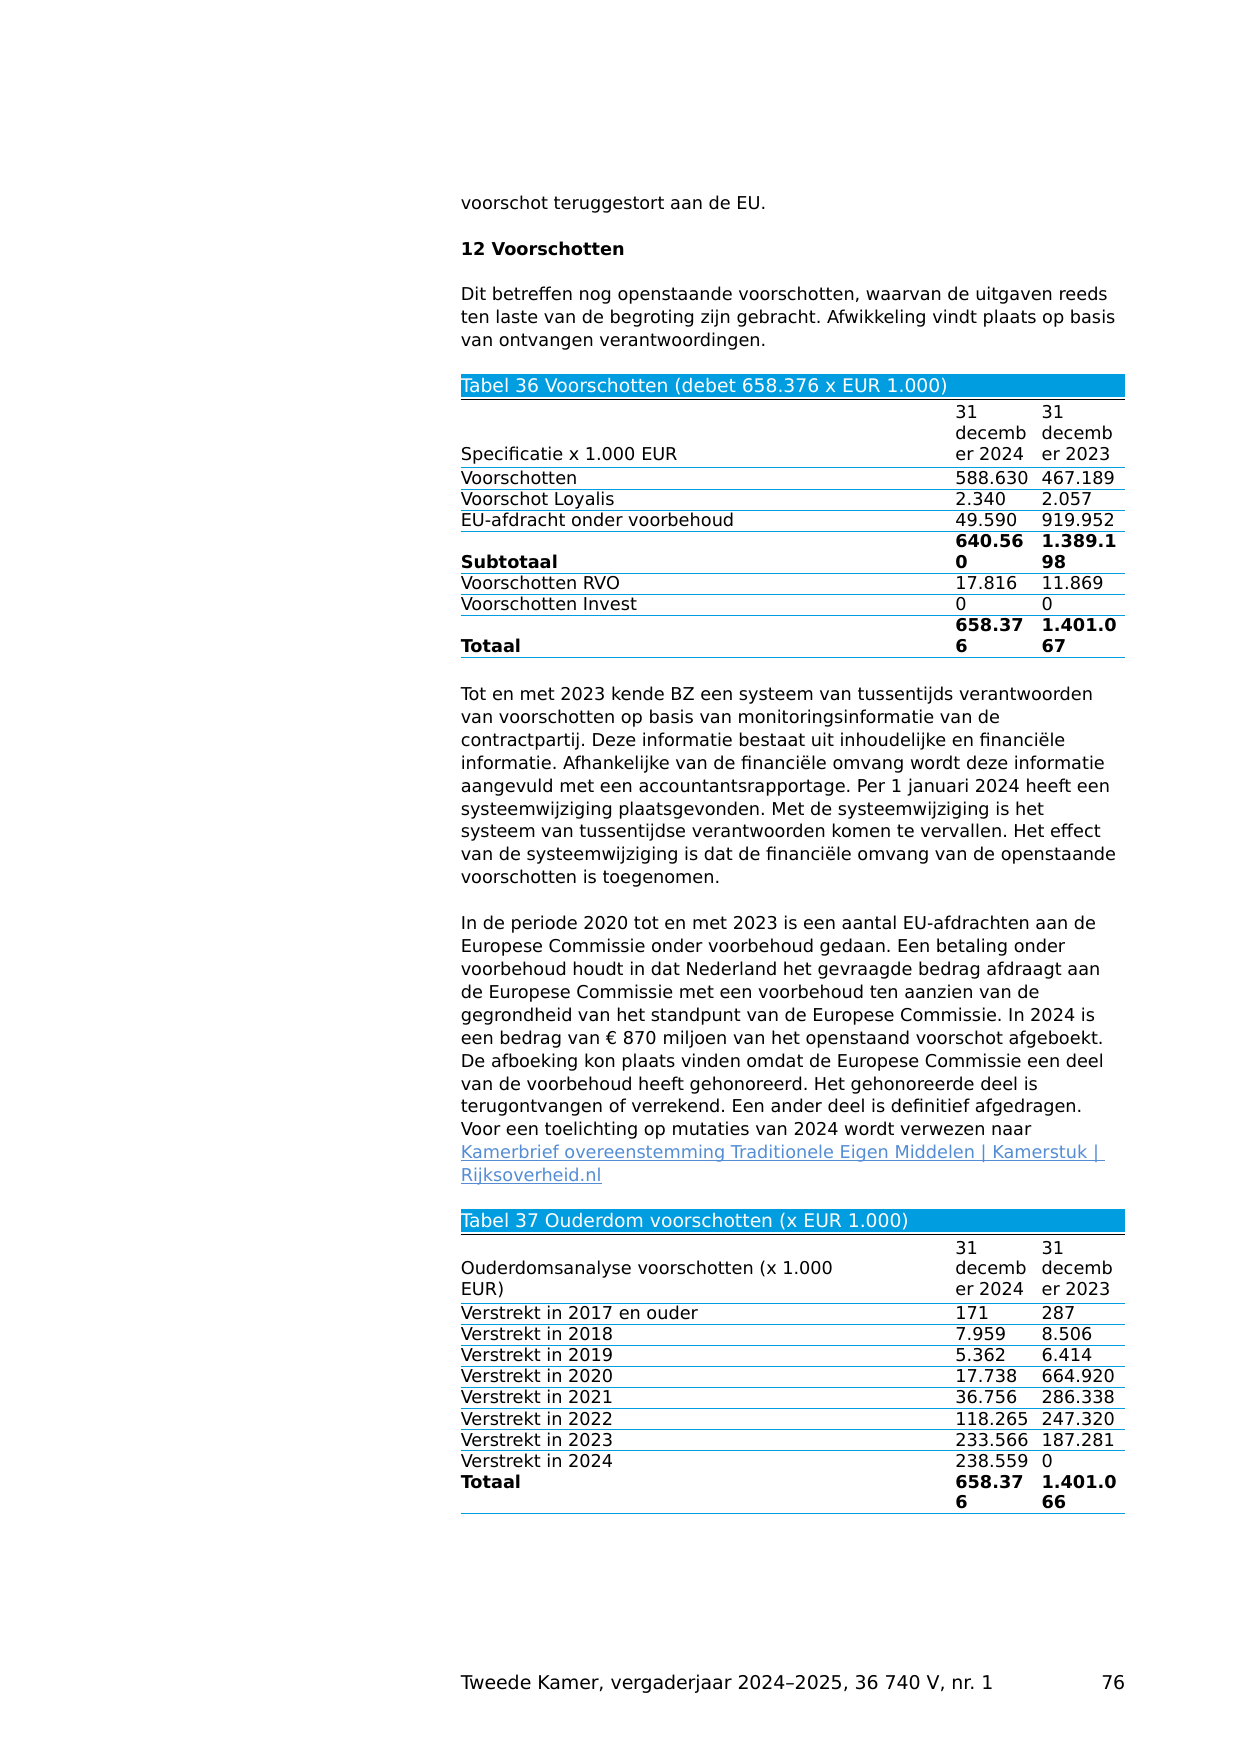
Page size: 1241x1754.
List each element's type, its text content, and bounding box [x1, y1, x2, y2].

table_cell Verstrekt in 2017 en ouder [461, 1304, 866, 1323]
text Dit betreffen nog openstaande voorschotten, waarvan de uitgaven reeds ten laste van de begroting zijn gebracht. Afwikkeling vindt plaats op basis van ontvangen verantwoordingen. [461, 282, 1125, 351]
table_cell 0 [1039, 595, 1125, 615]
text 12 Voorschotten [461, 237, 1125, 259]
table_cell 658.376 [952, 1472, 1038, 1513]
table_cell 1.401.066 [1039, 1472, 1125, 1513]
table_cell 0 [1039, 1451, 1125, 1472]
table_cell Voorschot Loyalis [461, 490, 952, 509]
table_cell Totaal [461, 1472, 866, 1513]
table_cell 17.816 [952, 574, 1038, 594]
table_cell [866, 1388, 952, 1408]
table_cell [866, 1472, 952, 1513]
table_cell 31 december 2024 [952, 400, 1038, 467]
table_cell 36.756 [952, 1388, 1038, 1408]
table_cell 5.362 [952, 1346, 1038, 1366]
table_cell 287 [1039, 1304, 1125, 1323]
table_cell Verstrekt in 2022 [461, 1409, 866, 1429]
text In de periode 2020 tot en met 2023 is een aantal EU-afdrachten aan de Europese Commissie onder voorbehoud gedaan. Een betaling onder voorbehoud houdt in dat Nederland het gevraagde bedrag afdraagt aan de Europese Commissie met een voorbehoud ten aanzien van de gegrondheid van het standpunt van de Europese Commissie. In 2024 is een bedrag van € 870 miljoen van het openstaand voorschot afgeboekt. De afboeking kon plaats vinden omdat de Europese Commissie een deel van de voorbehoud heeft gehonoreerd. Het gehonoreerde deel is terugontvangen of verrekend. Een ander deel is definitief afgedragen. Voor een toelichting op mutaties van 2024 wordt verwezen naar Kamerbrief overeenstemming Traditionele Eigen Middelen | Kamerstuk | Rijksoverheid.nl [461, 911, 1125, 1186]
table_cell Subtotaal [461, 532, 952, 572]
table_cell 664.920 [1039, 1367, 1125, 1387]
table_cell 233.566 [952, 1430, 1038, 1450]
table_cell [866, 1235, 952, 1302]
table_cell 1.389.198 [1039, 532, 1125, 572]
text voorschot teruggestort aan de EU. [461, 191, 1125, 214]
table_cell Verstrekt in 2018 [461, 1325, 866, 1345]
table_cell 17.738 [952, 1367, 1038, 1387]
table_cell [866, 1346, 952, 1366]
table_cell 2.340 [952, 490, 1038, 509]
table_cell 238.559 [952, 1451, 1038, 1472]
table_cell [866, 1367, 952, 1387]
table_cell 31 december 2024 [952, 1235, 1038, 1302]
table_cell 49.590 [952, 511, 1038, 531]
table_cell 171 [952, 1304, 1038, 1323]
table_cell Verstrekt in 2021 [461, 1388, 866, 1408]
table_cell EU-afdracht onder voorbehoud [461, 511, 952, 531]
table_cell Verstrekt in 2023 [461, 1430, 866, 1450]
table_cell 1.401.067 [1039, 616, 1125, 657]
table_cell [866, 1409, 952, 1429]
table_cell Ouderdomsanalyse voorschotten (x 1.000 EUR) [461, 1235, 866, 1302]
table_cell Verstrekt in 2019 [461, 1346, 866, 1366]
table_cell 286.338 [1039, 1388, 1125, 1408]
table_cell 247.320 [1039, 1409, 1125, 1429]
table_cell 0 [952, 595, 1038, 615]
table_cell [866, 1430, 952, 1450]
table_cell 640.560 [952, 532, 1038, 572]
text Tot en met 2023 kende BZ een systeem van tussentijds verantwoorden van voorschotten op basis van monitoringsinformatie van de contractpartij. Deze informatie bestaat uit inhoudelijke en financiële informatie. Afhankelijke van de financiële omvang wordt deze informatie aangevuld met een accountantsrapportage. Per 1 januari 2024 heeft een systeemwijziging plaatsgevonden. Met de systeemwijziging is het systeem van tussentijdse verantwoorden komen te vervallen. Het effect van de systeemwijziging is dat de financiële omvang van de openstaande voorschotten is toegenomen. [461, 682, 1125, 888]
table_cell [866, 1304, 952, 1323]
table_cell 588.630 [952, 468, 1038, 488]
table_cell 31 december 2023 [1039, 1235, 1125, 1302]
table_cell [866, 1325, 952, 1345]
table_cell Specificatie x 1.000 EUR [461, 400, 952, 467]
table_cell 2.057 [1039, 490, 1125, 509]
table_cell 919.952 [1039, 511, 1125, 531]
table_cell 8.506 [1039, 1325, 1125, 1345]
table_cell Verstrekt in 2020 [461, 1367, 866, 1387]
table_cell Verstrekt in 2024 [461, 1451, 866, 1472]
table_cell Totaal [461, 616, 952, 657]
table_cell 118.265 [952, 1409, 1038, 1429]
table_cell Voorschotten RVO [461, 574, 952, 594]
table_cell 467.189 [1039, 468, 1125, 488]
table_cell Voorschotten [461, 468, 952, 488]
table_cell Voorschotten Invest [461, 595, 952, 615]
table_cell 7.959 [952, 1325, 1038, 1345]
table_cell 11.869 [1039, 574, 1125, 594]
table_cell 31 december 2023 [1039, 400, 1125, 467]
table_cell 658.376 [952, 616, 1038, 657]
table_cell 187.281 [1039, 1430, 1125, 1450]
table_cell 6.414 [1039, 1346, 1125, 1366]
table_cell [866, 1451, 952, 1472]
